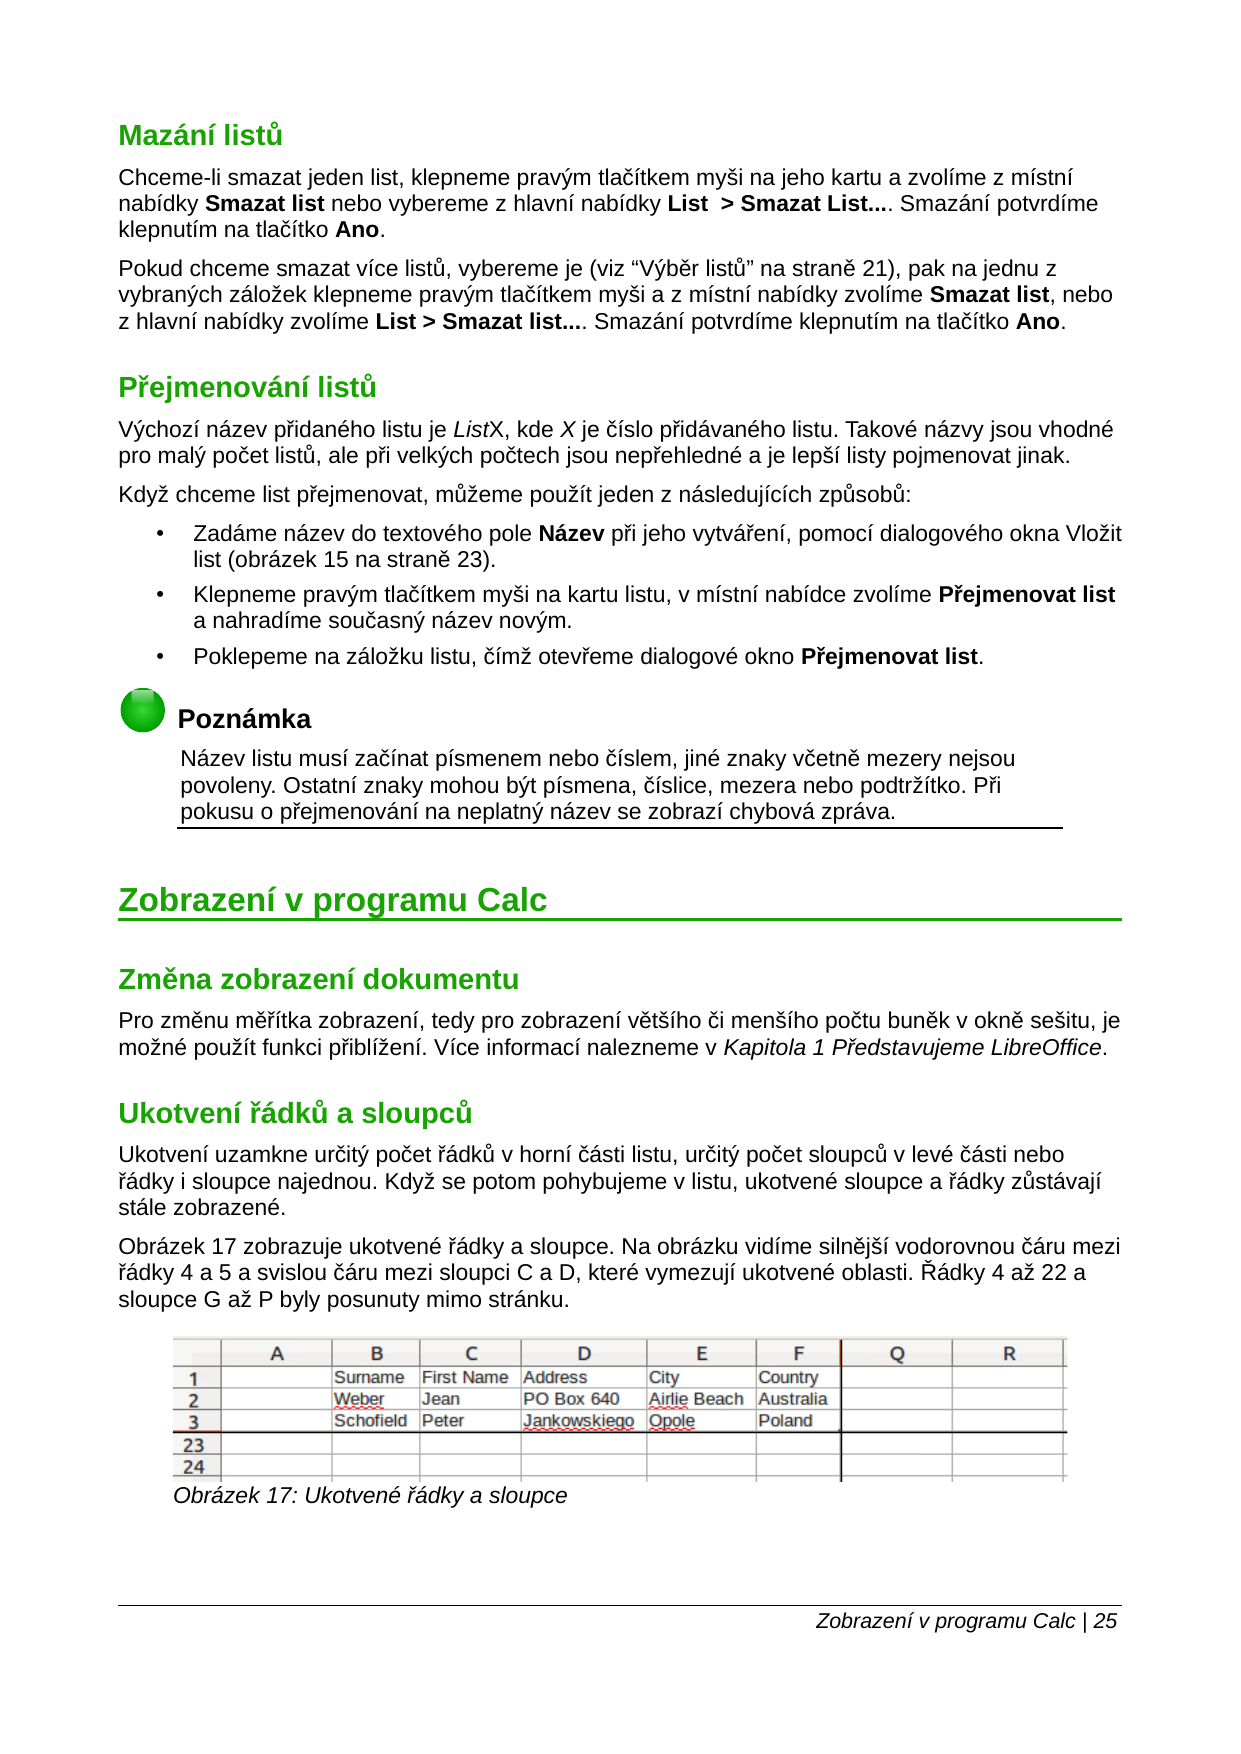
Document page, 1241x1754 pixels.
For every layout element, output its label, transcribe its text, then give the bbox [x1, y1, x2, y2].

text Obrázek 17: Ukotvené řádky a sloupce [173, 1482, 1067, 1508]
picture [172, 1336, 1068, 1482]
text Výchozí název přidaného listu je ListX, kde X je číslo přidávaného listu. Takové názvy jsou vhodné pro malý počet listů, ale při velkých počtech jsou nepřehledné a je lepší listy pojmenovat jinak. [118, 416, 1122, 468]
subtitle Změna zobrazení dokumentu [118, 962, 1122, 995]
text Název listu musí začínat písmenem nebo číslem, jiné znaky včetně mezery nejsou povoleny. Ostatní znaky mohou být písmena, číslice, mezera nebo podtržítko. Při pokusu o přejmenování na neplatný název se zobrazí chybová zpráva. [177, 742, 1063, 827]
subtitle Ukotvení řádků a sloupců [118, 1096, 1122, 1129]
subtitle Přejmenování listů [118, 370, 1122, 404]
list Klepneme pravým tlačítkem myši na kartu listu, v místní nabídce zvolíme Přejmenovat list a nahradíme současný název novým. [156, 581, 1122, 634]
list Když chceme list přejmenovat, můžeme použít jeden z následujících způsobů: [118, 481, 1122, 507]
text Pokud chceme smazat více listů, vybereme je (viz “Výběr listů” na straně 20), pak na jednu z vybraných záložek klepneme pravým tlačítkem myši a z místní nabídky zvolíme Smazat list, nebo z hlavní nabídky zvolíme List > Smazat list.... Smazání potvrdíme klepnutím na tlačítko Ano. [118, 255, 1122, 334]
text Obrázek 17 zobrazuje ukotvené řádky a sloupce. Na obrázku vidíme silnější vodorovnou čáru mezi řádky 4 a 5 a svislou čáru mezi sloupci C a D, které vymezují ukotvené oblasti. Řádky 4 až 22 a sloupce G až P byly posunuty mimo stránku. [118, 1233, 1122, 1312]
subtitle Zobrazení v programu Calc [118, 880, 1122, 918]
subtitle Poznámka [118, 685, 1122, 735]
text Chceme-li smazat jeden list, klepneme pravým tlačítkem myši na jeho kartu a zvolíme z místní nabídky Smazat list nebo vybereme z hlavní nabídky List > Smazat List.... Smazání potvrdíme klepnutím na tlačítko Ano. [118, 163, 1122, 242]
text Ukotvení uzamkne určitý počet řádků v horní části listu, určitý počet sloupců v levé části nebo řádky i sloupce najednou. Když se potom pohybujeme v listu, ukotvené sloupce a řádky zůstávají stále zobrazené. [118, 1141, 1122, 1220]
text Pro změnu měřítka zobrazení, tedy pro zobrazení většího či menšího počtu buněk v okně sešitu, je možné použít funkci přiblížení. Více informací nalezneme v Kapitola 1 Představujeme LibreOffice. [118, 1007, 1122, 1060]
list Zadáme název do textového pole Název při jeho vytváření, pomocí dialogového okna Vložit list (obrázek 15 na straně 22). [156, 519, 1122, 572]
subtitle Mazání listů [118, 118, 1122, 152]
list Poklepeme na záložku listu, čímž otevřeme dialogové okno Přejmenovat list. [156, 643, 1122, 669]
